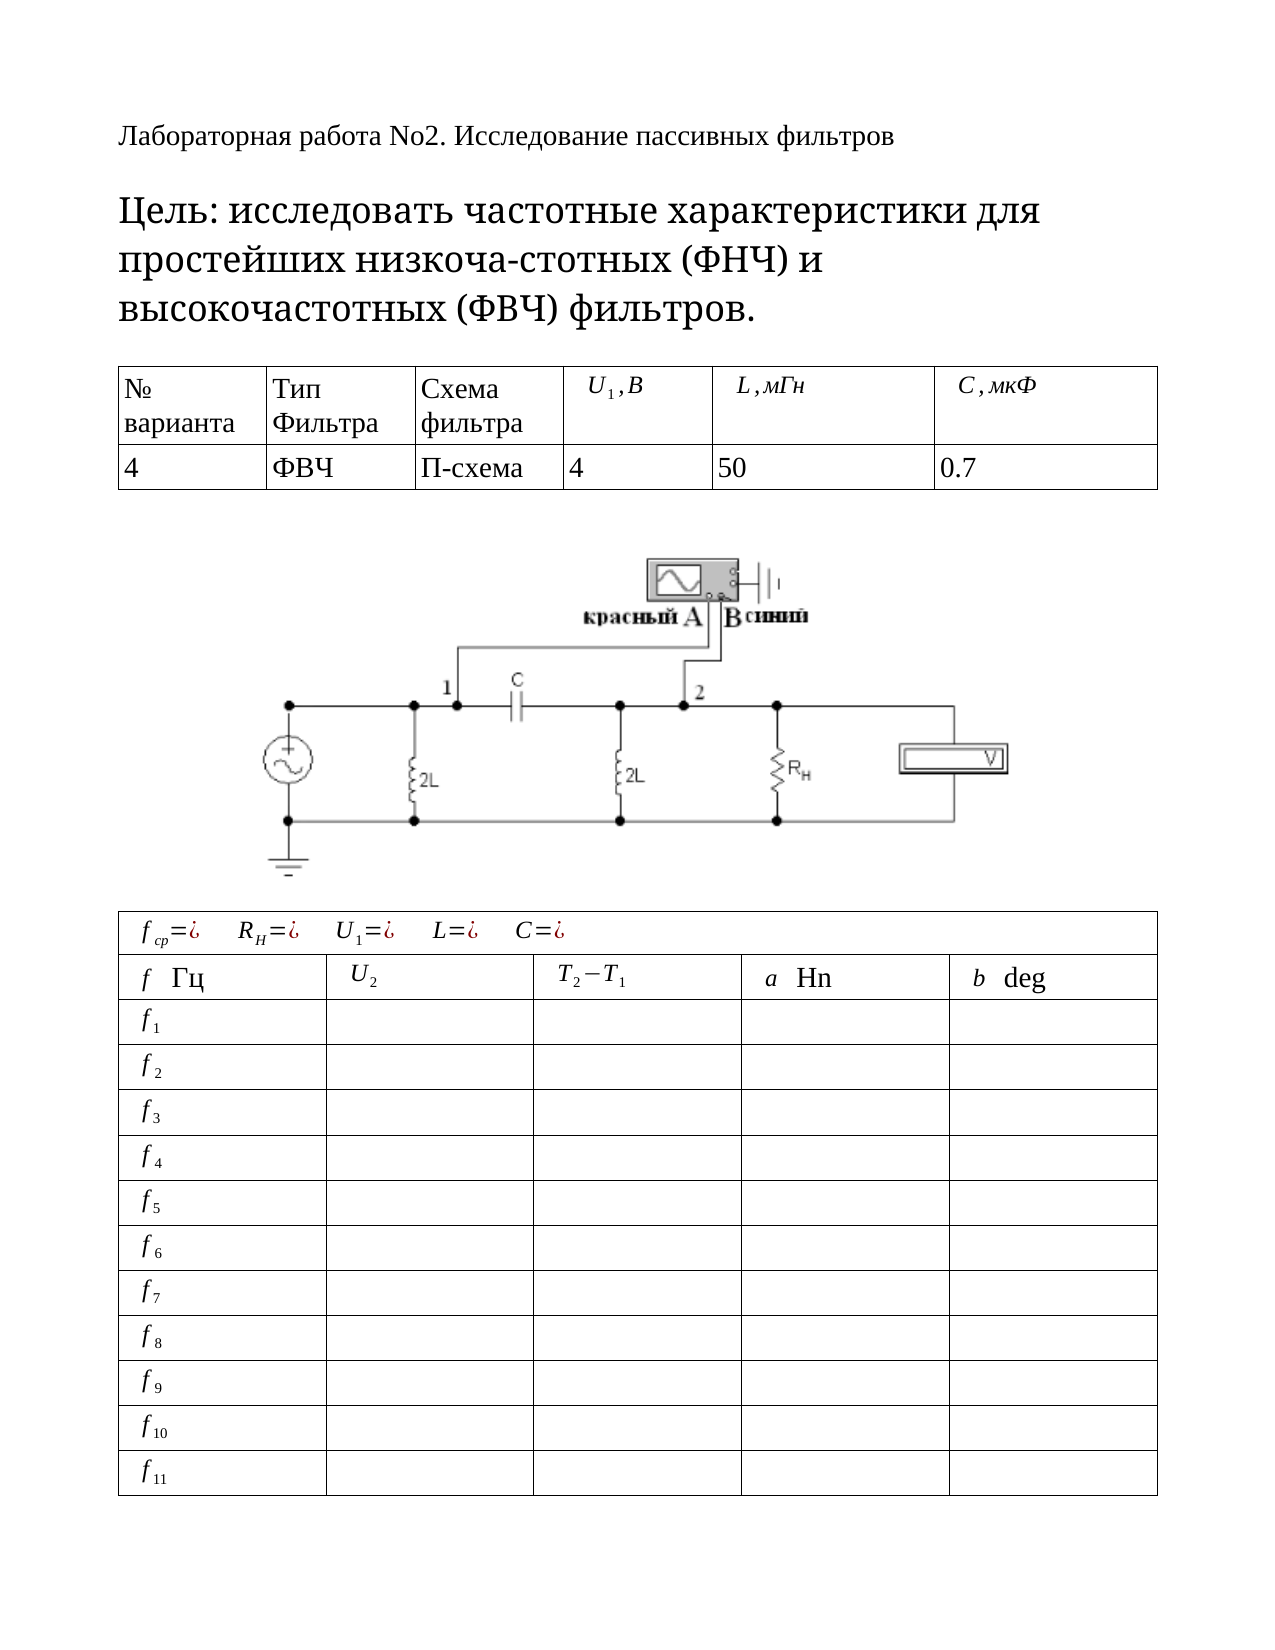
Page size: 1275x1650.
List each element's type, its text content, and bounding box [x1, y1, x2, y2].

table_cell [742, 1271, 949, 1315]
table_cell [327, 1000, 533, 1044]
table_cell [534, 1136, 741, 1179]
table_cell [950, 1181, 1157, 1225]
table_cell [119, 1136, 326, 1179]
table_cell ФВЧ [267, 445, 415, 489]
table_cell [742, 1000, 949, 1044]
table_cell [950, 1361, 1157, 1405]
table_cell [327, 955, 533, 999]
table_cell [742, 1316, 949, 1360]
table_cell [119, 1000, 326, 1044]
table_cell 4 [564, 445, 712, 489]
table_cell [119, 1316, 326, 1360]
table_cell deg [950, 955, 1157, 999]
table_cell [950, 1136, 1157, 1179]
table_cell [742, 1361, 949, 1405]
table_cell [119, 1045, 326, 1089]
table_cell [119, 1271, 326, 1315]
table_cell [742, 1226, 949, 1270]
table_cell [119, 1226, 326, 1270]
table_cell [534, 955, 741, 999]
table_cell [742, 1451, 949, 1495]
table_cell [534, 1316, 741, 1360]
table_cell [327, 1271, 533, 1315]
table_cell [534, 1000, 741, 1044]
table_cell Hn [742, 955, 949, 999]
table_header Схема фильтра [416, 367, 563, 444]
table_header [713, 367, 934, 444]
table_header № варианта [119, 367, 266, 444]
table_cell [950, 1451, 1157, 1495]
picture [257, 524, 1018, 878]
table_header [935, 367, 1157, 444]
table_cell 0.7 [935, 445, 1157, 489]
table_cell [534, 1451, 741, 1495]
table_cell [742, 1090, 949, 1134]
table_header [564, 367, 712, 444]
table_header [119, 912, 1157, 954]
table_cell [950, 1045, 1157, 1089]
table_cell Гц [119, 955, 326, 999]
table_cell [327, 1090, 533, 1134]
table_cell [534, 1090, 741, 1134]
table_cell [742, 1045, 949, 1089]
table_cell [950, 1226, 1157, 1270]
table_cell [119, 1181, 326, 1225]
text Лабораторная работа No2. Исследование пассивных фильтров [118, 118, 1157, 152]
table_cell [950, 1090, 1157, 1134]
text Цель: исследовать частотные характеристики для простейших низкоча-стотных (ФНЧ) и высокочастотных (ФВЧ) фильтров. [118, 185, 1157, 332]
table_cell [534, 1226, 741, 1270]
table_cell [950, 1000, 1157, 1044]
table_cell 4 [119, 445, 266, 489]
table_cell [534, 1271, 741, 1315]
table_cell [534, 1045, 741, 1089]
table_cell [327, 1181, 533, 1225]
table_cell [327, 1451, 533, 1495]
table_cell [950, 1271, 1157, 1315]
table_header Тип Фильтра [267, 367, 415, 444]
table_cell [950, 1316, 1157, 1360]
table_cell [119, 1090, 326, 1134]
table_cell [327, 1406, 533, 1450]
table_cell [327, 1226, 533, 1270]
table_cell [534, 1181, 741, 1225]
table_cell [327, 1045, 533, 1089]
table_cell [534, 1361, 741, 1405]
table_cell [119, 1361, 326, 1405]
table_cell [534, 1406, 741, 1450]
table_cell П-схема [416, 445, 563, 489]
table_cell [119, 1406, 326, 1450]
table_cell [119, 1451, 326, 1495]
table_cell [950, 1406, 1157, 1450]
table_cell [742, 1406, 949, 1450]
table_cell [327, 1361, 533, 1405]
table_cell 50 [713, 445, 934, 489]
table_cell [327, 1136, 533, 1179]
table_cell [742, 1136, 949, 1179]
table_cell [742, 1181, 949, 1225]
table_cell [327, 1316, 533, 1360]
